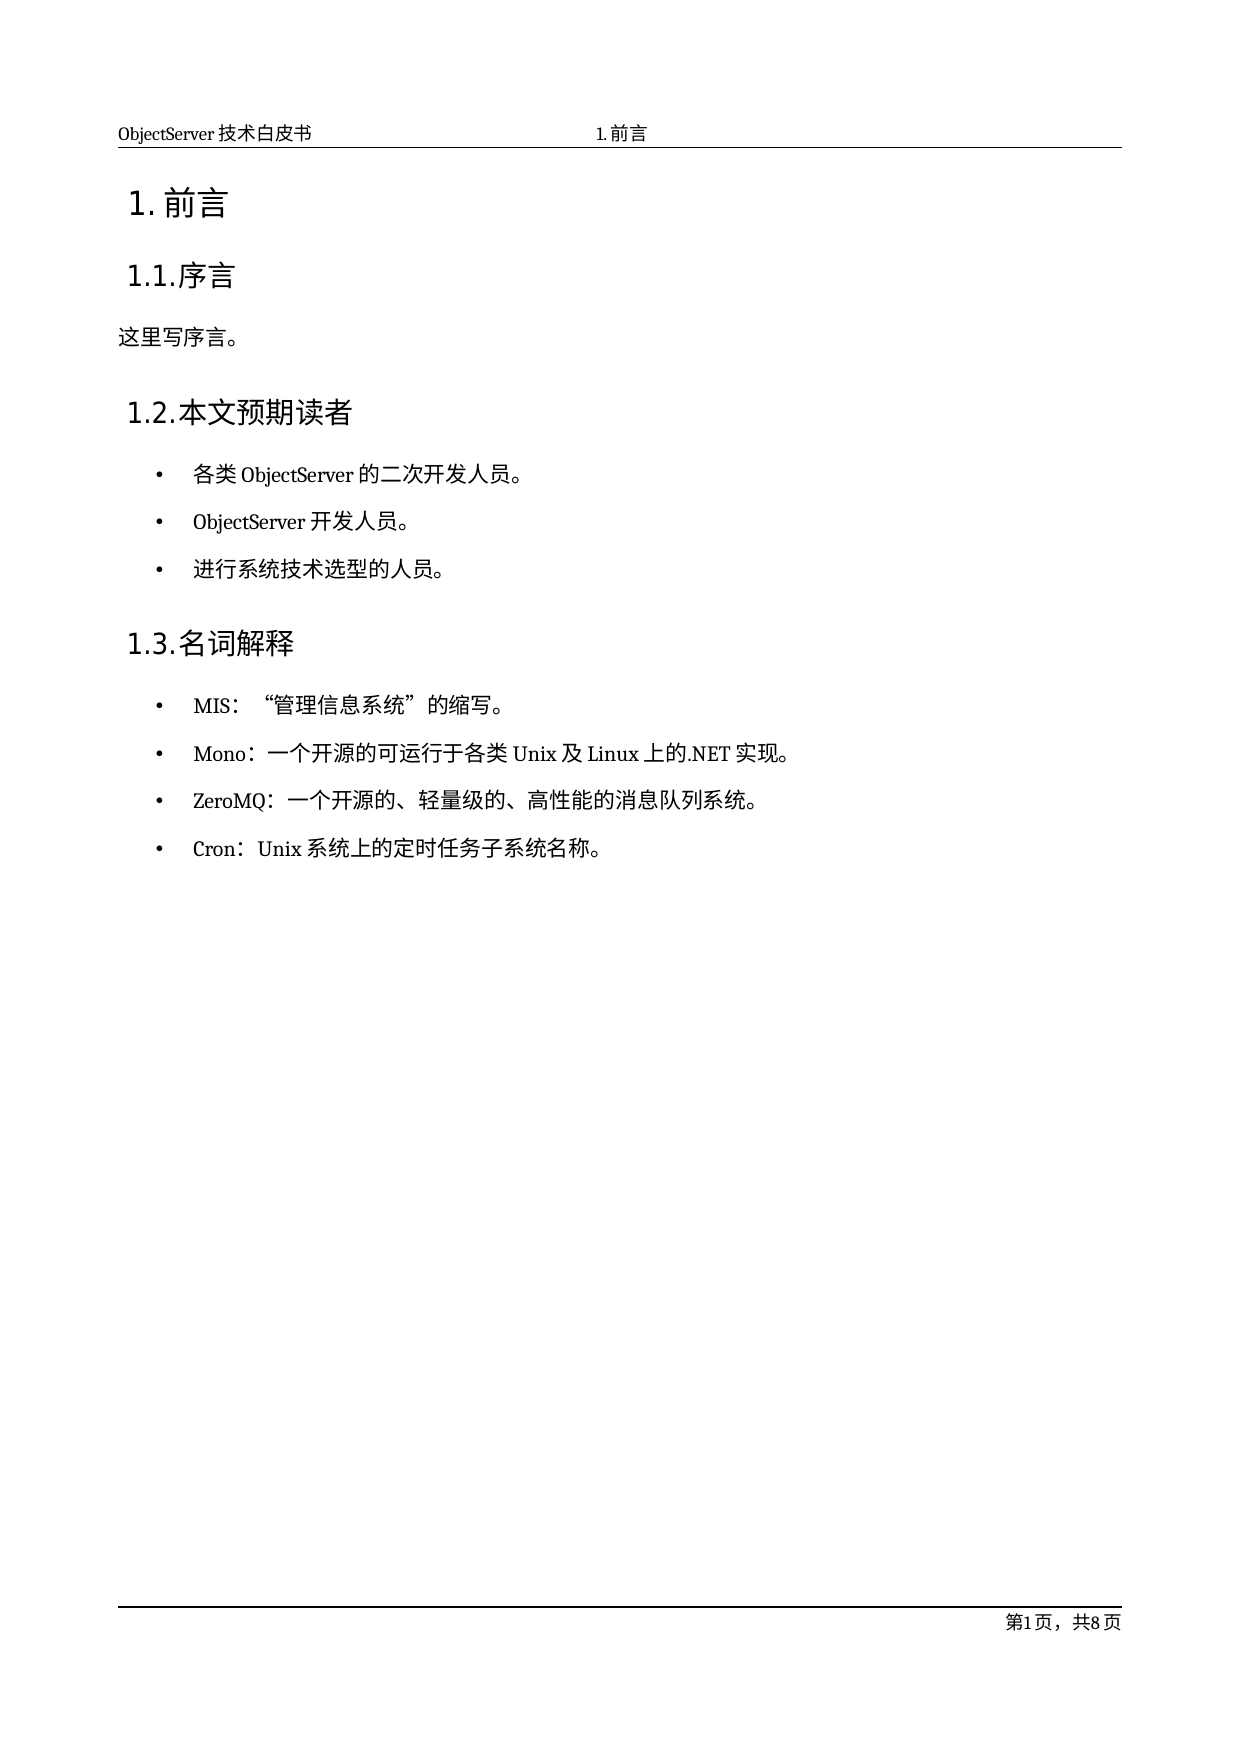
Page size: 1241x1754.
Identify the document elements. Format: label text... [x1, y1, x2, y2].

subtitle 名词解释 [118, 621, 1122, 663]
subtitle 序言 [118, 253, 1122, 295]
list Mono：一个开源的可运行于各类Unix及Linux上的.NET实现。 [156, 736, 1122, 767]
subtitle 前言 [118, 177, 1122, 225]
subtitle 本文预期读者 [118, 389, 1122, 432]
list Cron：Unix 系统上的定时任务子系统名称。 [156, 831, 1122, 862]
list ObjectServer 开发人员。 [156, 504, 1122, 536]
list 进行系统技术选型的人员。 [156, 552, 1122, 583]
text 这里写序言。 [118, 320, 1122, 352]
list MIS：“管理信息系统”的缩写。 [156, 688, 1122, 720]
list ZeroMQ：一个开源的、轻量级的、高性能的消息队列系统。 [156, 783, 1122, 815]
list 各类ObjectServer的二次开发人员。 [156, 457, 1122, 488]
